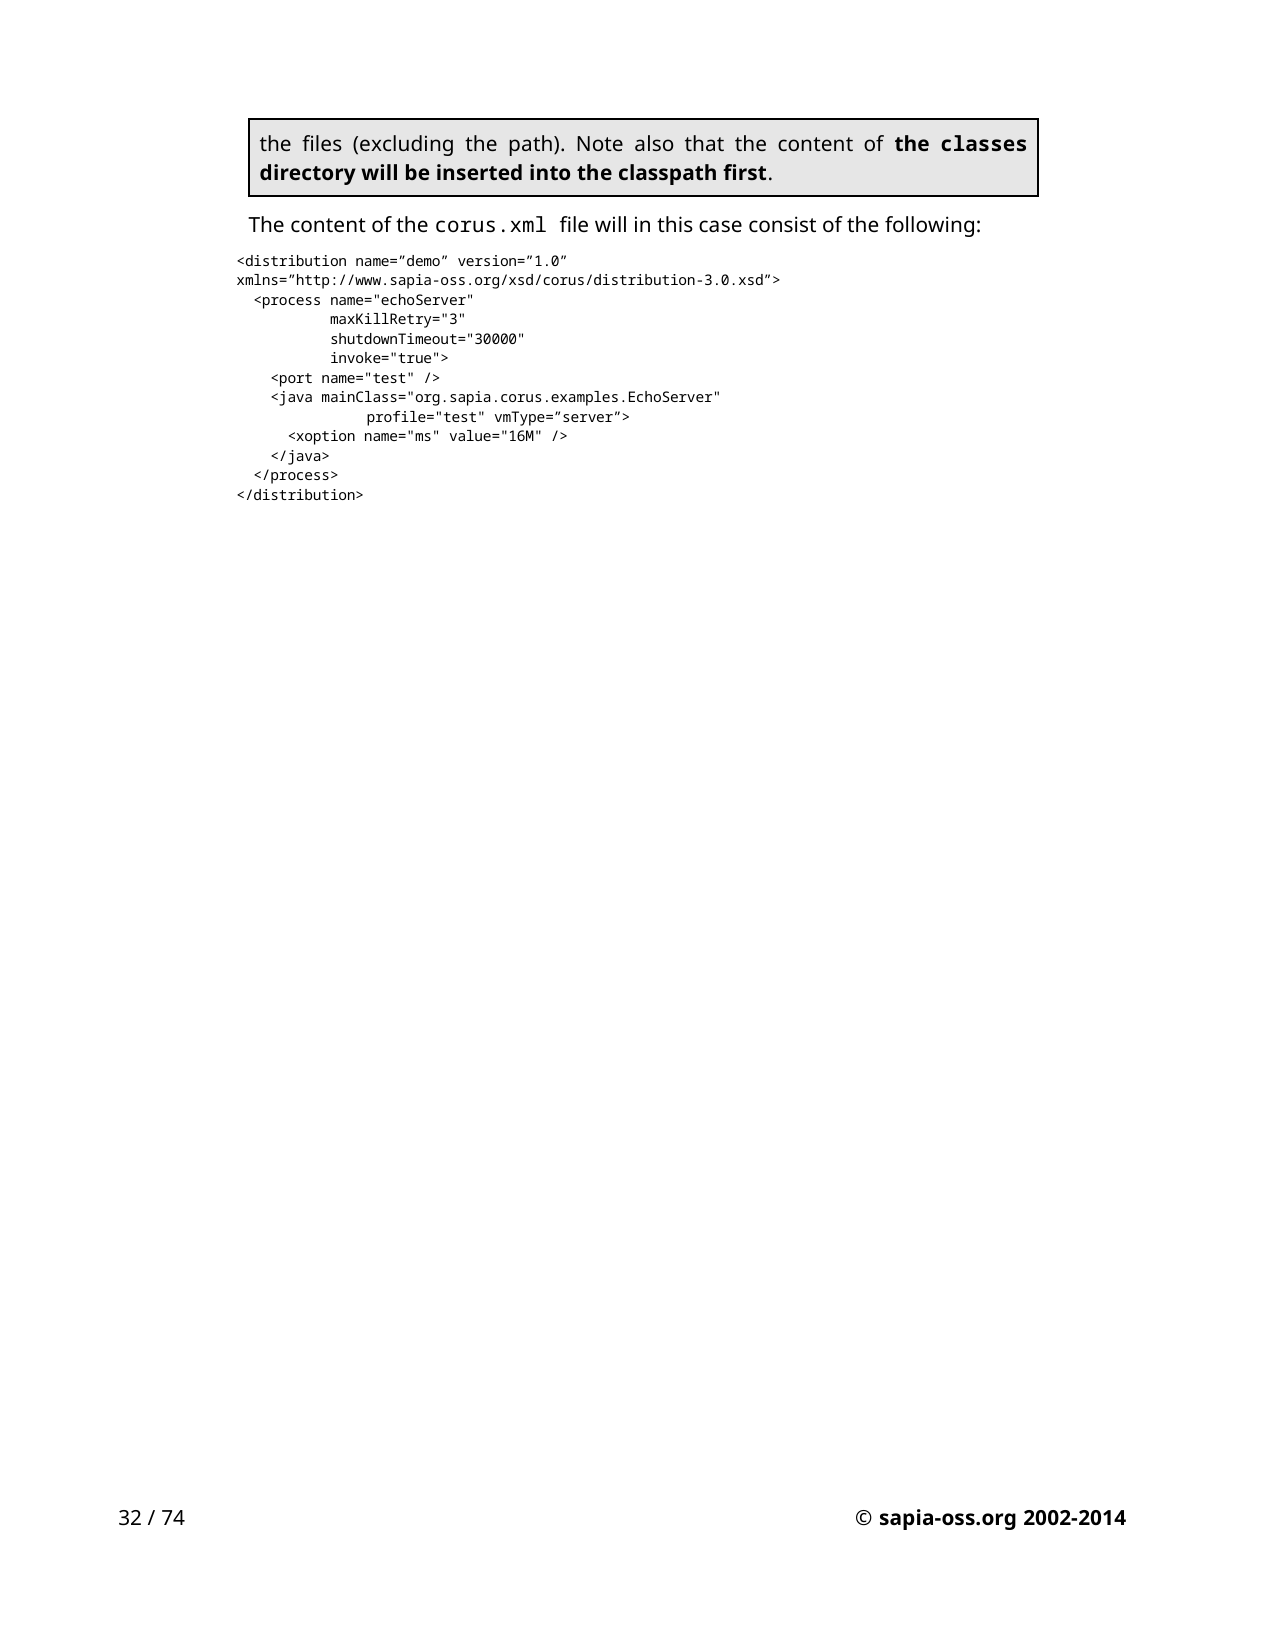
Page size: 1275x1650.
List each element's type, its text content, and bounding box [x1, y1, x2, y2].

text the files (excluding the path). Note also that the content of the classes directory will be inserted into the classpath first. [250, 120, 1037, 195]
text shutdownTimeout="30000" [236, 329, 1039, 348]
text <distribution name=”demo” version=”1.0” [236, 251, 1039, 270]
text <port name="test" /> [236, 368, 1039, 387]
text <java mainClass="org.sapia.corus.examples.EchoServer" [236, 387, 1039, 407]
text xmlns=”http://www.sapia-oss.org/xsd/corus/distribution-3.0.xsd”> [236, 270, 1039, 290]
text <xoption name="ms" value="16M" /> [236, 426, 1039, 446]
text </process> [236, 465, 1039, 484]
text </java> [236, 446, 1039, 465]
text </distribution> [236, 484, 1039, 504]
text maxKillRetry="3" [236, 309, 1039, 329]
text invoke="true"> [236, 348, 1039, 368]
text The content of the corus.xml file will in this case consist of the following: [248, 210, 1039, 238]
text profile="test" vmType=”server”> [236, 407, 1039, 426]
text <process name="echoServer" [236, 290, 1039, 309]
